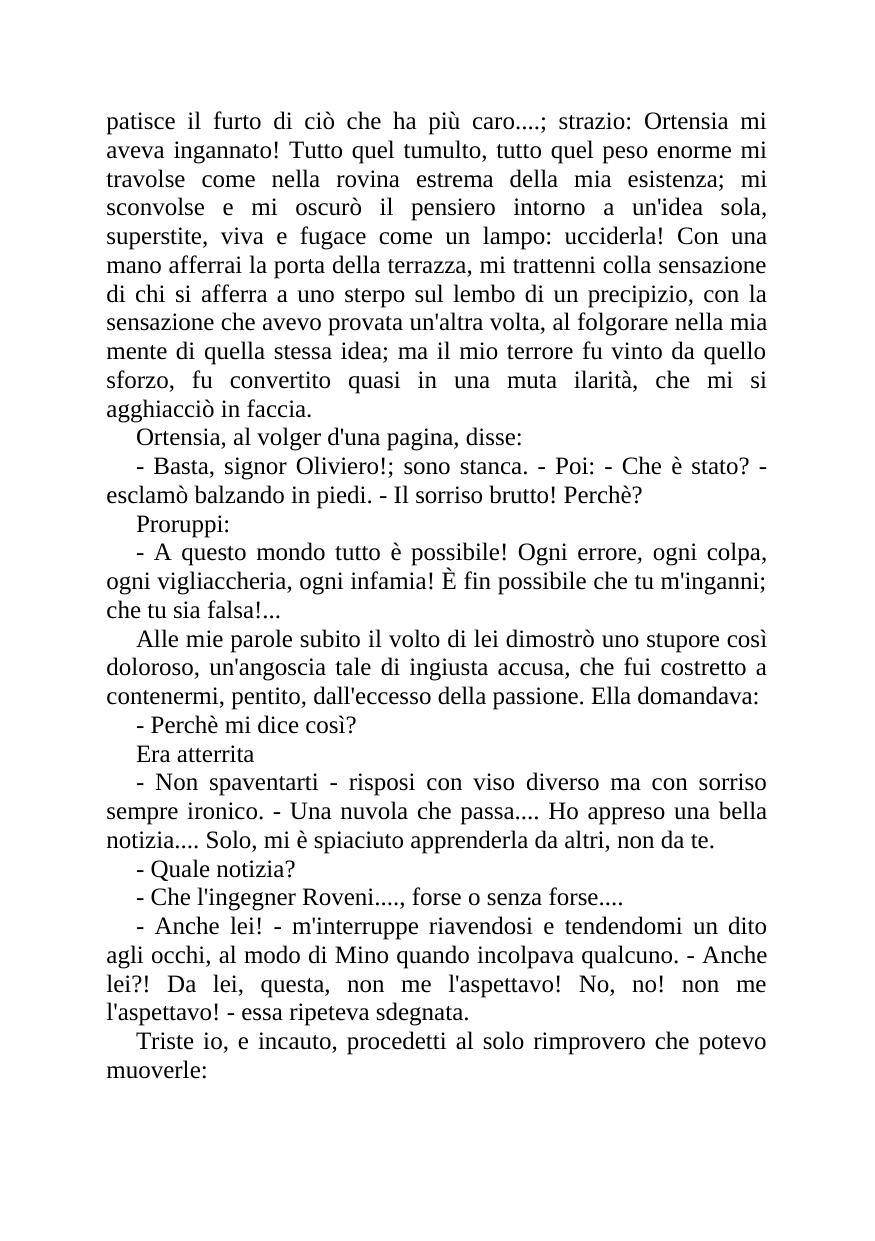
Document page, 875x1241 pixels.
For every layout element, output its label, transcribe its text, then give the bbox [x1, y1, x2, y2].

text Alle mie parole subito il volto di lei dimostrò uno stupore così doloroso, un'angoscia tale di ingiusta accusa, che fui costretto a contenermi, pentito, dall'eccesso della passione. Ella domandava: [106, 624, 768, 710]
text Triste io, e incauto, procedetti al solo rimprovero che potevo muoverle: [106, 1026, 768, 1084]
text - Quale notizia? [106, 854, 768, 882]
text - Che l'ingegner Roveni...., forse o senza forse.... [106, 882, 768, 911]
text - Basta, signor Oliviero!; sono stanca. - Poi: - Che è stato? - esclamò balzando in piedi. - Il sorriso brutto! Perchè? [106, 451, 768, 509]
text - A questo mondo tutto è possibile! Ogni errore, ogni colpa, ogni vigliaccheria, ogni infamia! È fin possibile che tu m'inganni; che tu sia falsa!... [106, 537, 768, 624]
text - Non spaventarti - risposi con viso diverso ma con sorriso sempre ironico. - Una nuvola che passa.... Ho appreso una bella notizia.... Solo, mi è spiaciuto apprenderla da altri, non da te. [106, 767, 768, 854]
text Ortensia, al volger d'una pagina, disse: [106, 422, 768, 451]
text patisce il furto di ciò che ha più caro....; strazio: Ortensia mi aveva ingannato! Tutto quel tumulto, tutto quel peso enorme mi travolse come nella rovina estrema della mia esistenza; mi sconvolse e mi oscurò il pensiero intorno a un'idea sola, superstite, viva e fugace come un lampo: ucciderla! Con una mano afferrai la porta della terrazza, mi trattenni colla sensazione di chi si afferra a uno sterpo sul lembo di un precipizio, con la sensazione che avevo provata un'altra volta, al folgorare nella mia mente di quella stessa idea; ma il mio terrore fu vinto da quello sforzo, fu convertito quasi in una muta ilarità, che mi si agghiacciò in faccia. [106, 106, 768, 422]
text Proruppi: [106, 509, 768, 537]
text - Anche lei! - m'interruppe riavendosi e tendendomi un dito agli occhi, al modo di Mino quando incolpava qualcuno. - Anche lei?! Da lei, questa, non me l'aspettavo! No, no! non me l'aspettavo! - essa ripeteva sdegnata. [106, 911, 768, 1026]
text - Perchè mi dice così? [106, 710, 768, 739]
text Era atterrita [106, 739, 768, 767]
